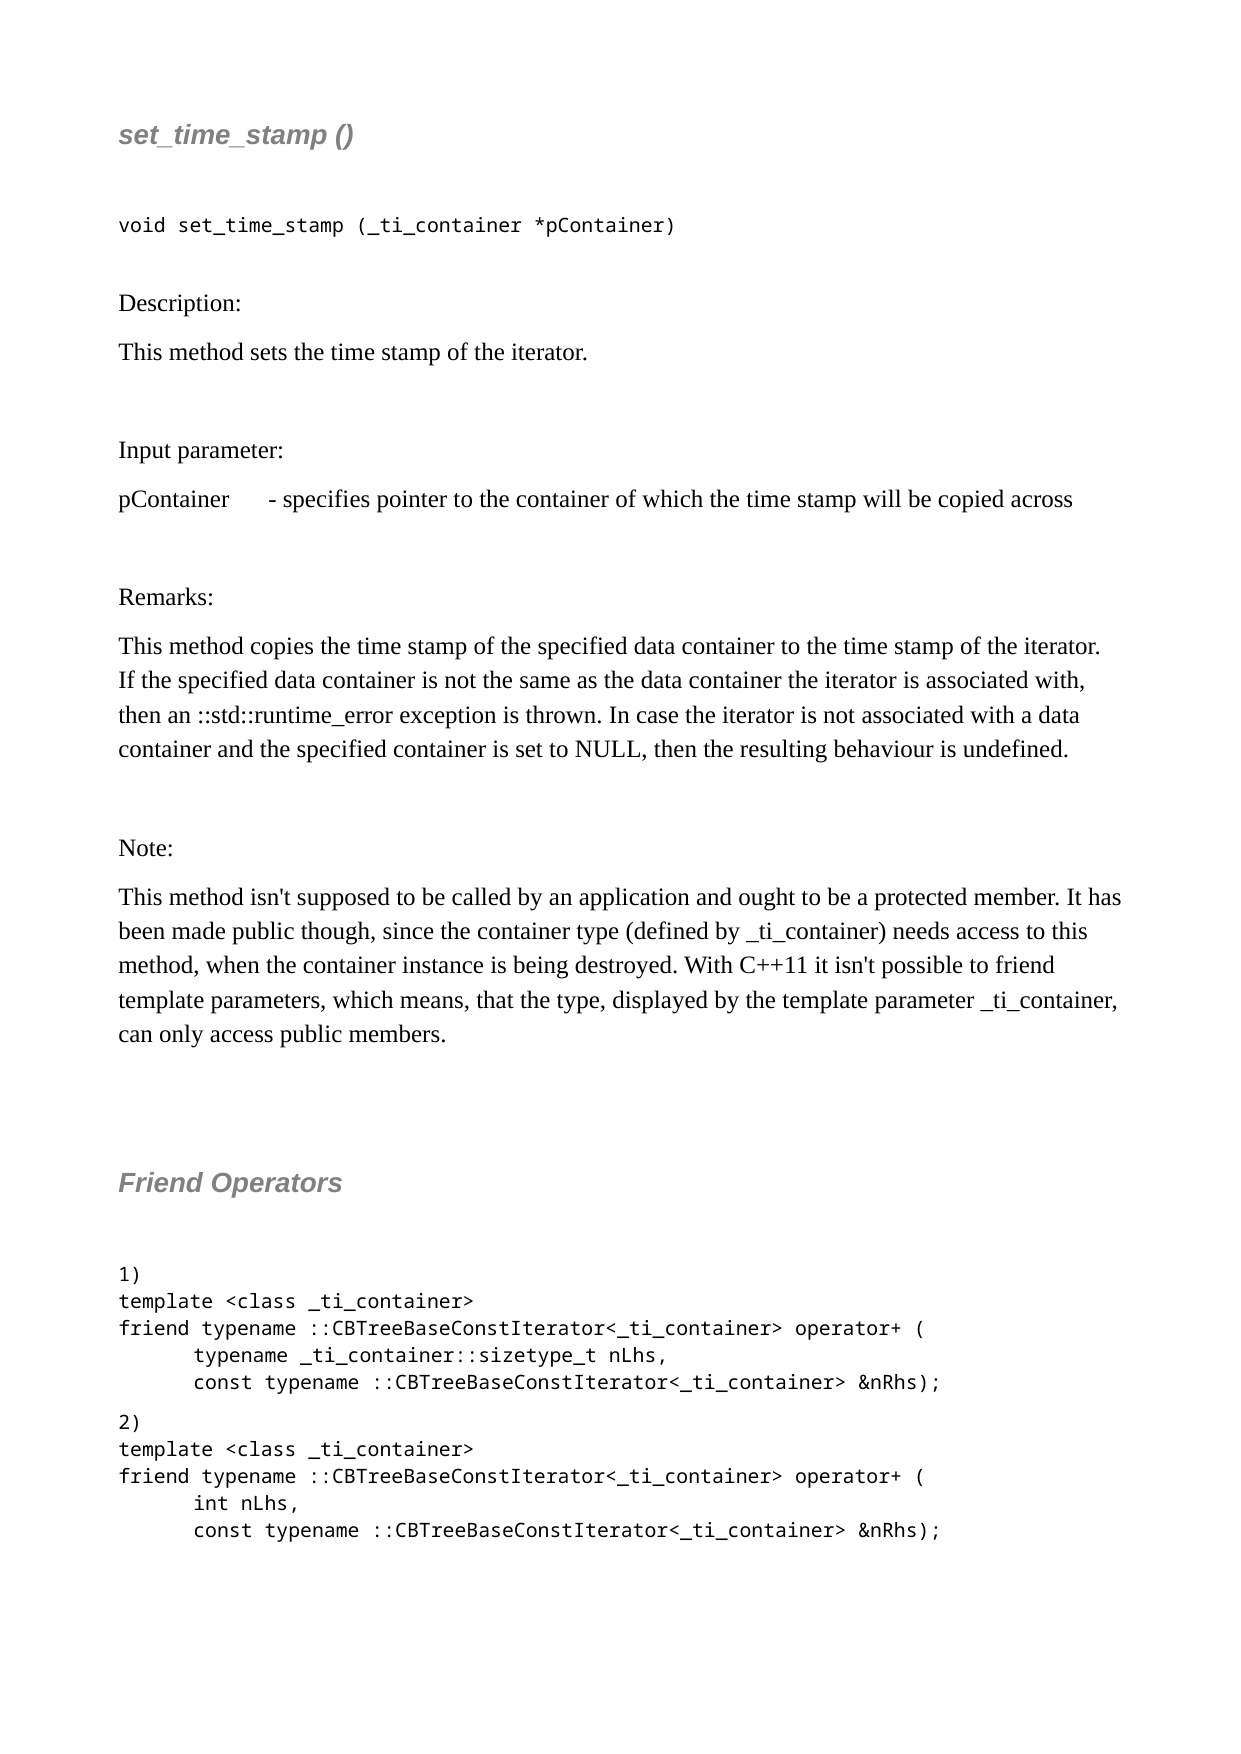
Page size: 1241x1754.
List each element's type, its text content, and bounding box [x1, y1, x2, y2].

subtitle Friend Operators [118, 1167, 1122, 1199]
text Description: [118, 288, 1122, 316]
text template <class _ti_container> [118, 1287, 1122, 1314]
text This method copies the time stamp of the specified data container to the time stamp of the iterator. If the specified data container is not the same as the data container the iterator is associated with, then an ::std::runtime_error exception is thrown. In case the iterator is not associated with a data container and the specified container is set to NULL, then the resulting behaviour is undefined. [118, 631, 1122, 763]
text void set_time_stamp (_ti_container *pContainer) [118, 212, 1122, 238]
subtitle set_time_stamp () [118, 118, 1122, 150]
text template <class _ti_container> [118, 1436, 1122, 1462]
text const typename ::CBTreeBaseConstIterator<_ti_container> &nRhs); [118, 1516, 1122, 1543]
text pContainer - specifies pointer to the container of which the time stamp will be copied across [118, 484, 1122, 513]
text friend typename ::CBTreeBaseConstIterator<_ti_container> operator+ ( [118, 1462, 1122, 1489]
text Note: [118, 833, 1122, 861]
text 2) [118, 1408, 1122, 1436]
text const typename ::CBTreeBaseConstIterator<_ti_container> &nRhs); [118, 1368, 1122, 1395]
text typename _ti_container::sizetype_t nLhs, [118, 1341, 1122, 1368]
text Remarks: [118, 582, 1122, 611]
text 1) [118, 1260, 1122, 1287]
text Input parameter: [118, 435, 1122, 463]
text This method isn't supposed to be called by an application and ought to be a protected member. It has been made public though, since the container type (defined by _ti_container) needs access to this method, when the container instance is being destroyed. With C++11 it isn't possible to friend template parameters, which means, that the type, displayed by the template parameter _ti_container, can only access public members. [118, 882, 1122, 1048]
text friend typename ::CBTreeBaseConstIterator<_ti_container> operator+ ( [118, 1314, 1122, 1341]
text int nLhs, [118, 1489, 1122, 1516]
text This method sets the time stamp of the iterator. [118, 337, 1122, 365]
